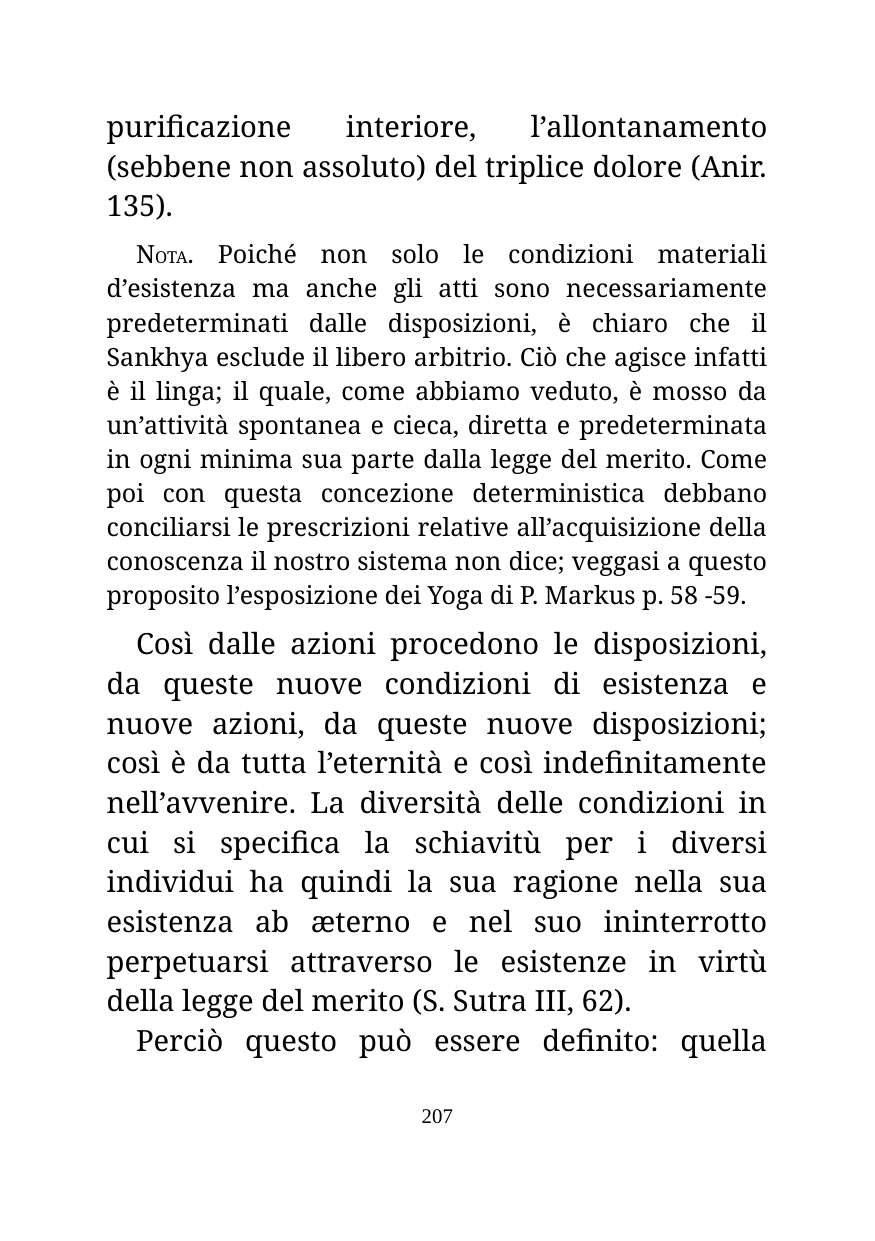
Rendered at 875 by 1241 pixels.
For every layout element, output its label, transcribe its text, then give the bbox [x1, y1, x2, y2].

text Perciò questo può essere definito: quella [106, 1020, 768, 1060]
text Così dalle azioni procedono le disposizioni, da queste nuove condizioni di esistenza e nuove azioni, da queste nuove disposizioni; così è da tutta l’eternità e così indefinitamente nell’avvenire. La diversità delle condizioni in cui si specifica la schiavitù per i diversi individui ha quindi la sua ragione nella sua esistenza ab æterno e nel suo ininterrotto perpetuarsi attraverso le esistenze in virtù della legge del merito (S. Sutra III, 62). [106, 623, 768, 1020]
text purificazione interiore, l’allontanamento (sebbene non assoluto) del triplice dolore (Anir. 135). [106, 106, 768, 225]
text Nota. Poiché non solo le condizioni materiali d’esistenza ma anche gli atti sono necessariamente predeterminati dalle disposizioni, è chiaro che il Sankhya esclude il libero arbitrio. Ciò che agisce infatti è il linga; il quale, come abbiamo veduto, è mosso da un’attività spontanea e cieca, diretta e predeterminata in ogni minima sua parte dalla legge del merito. Come poi con questa concezione deterministica debbano conciliarsi le prescrizioni relative all’acquisizione della conoscenza il nostro sistema non dice; veggasi a questo proposito l’esposizione dei Yoga di P. Markus p. 58 -59. [106, 237, 768, 612]
